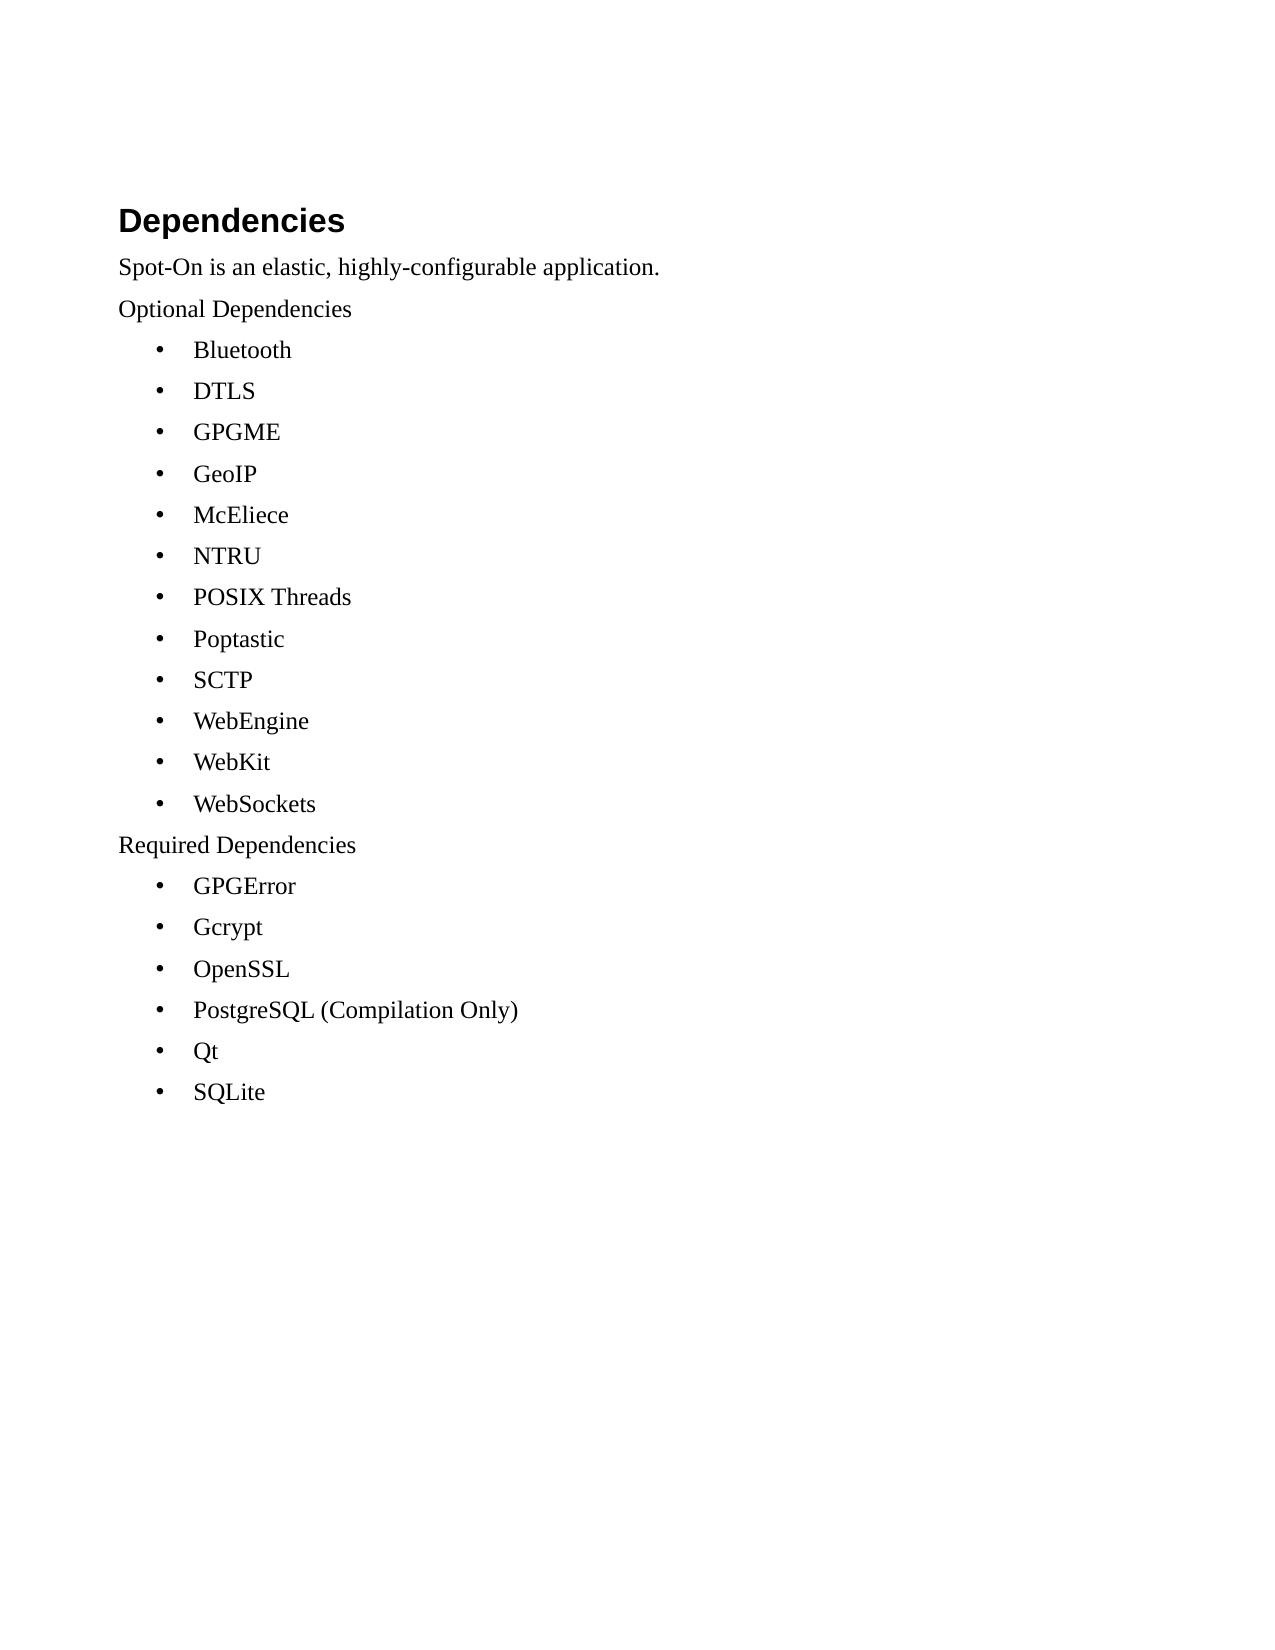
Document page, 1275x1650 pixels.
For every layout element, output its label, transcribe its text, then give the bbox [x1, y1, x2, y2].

list WebEngine [156, 706, 1157, 735]
list Qt [156, 1036, 1157, 1065]
list Bluetooth [156, 335, 1157, 364]
list GPGME [156, 417, 1157, 446]
text Optional Dependencies [118, 294, 1157, 322]
list POSIX Threads [156, 582, 1157, 611]
list WebSockets [156, 789, 1157, 817]
list GeoIP [156, 459, 1157, 487]
text Required Dependencies [118, 830, 1157, 859]
text Spot-On is an elastic, highly-configurable application. [118, 252, 1157, 281]
list GPGError [156, 871, 1157, 900]
list SCTP [156, 665, 1157, 694]
list NTRU [156, 541, 1157, 570]
list DTLS [156, 376, 1157, 405]
subtitle Dependencies [118, 201, 1157, 240]
list PostgreSQL (Compilation Only) [156, 995, 1157, 1024]
list OpenSSL [156, 954, 1157, 982]
list Gcrypt [156, 912, 1157, 941]
list WebKit [156, 747, 1157, 776]
list SQLite [156, 1077, 1157, 1106]
list McEliece [156, 500, 1157, 529]
list Poptastic [156, 624, 1157, 652]
